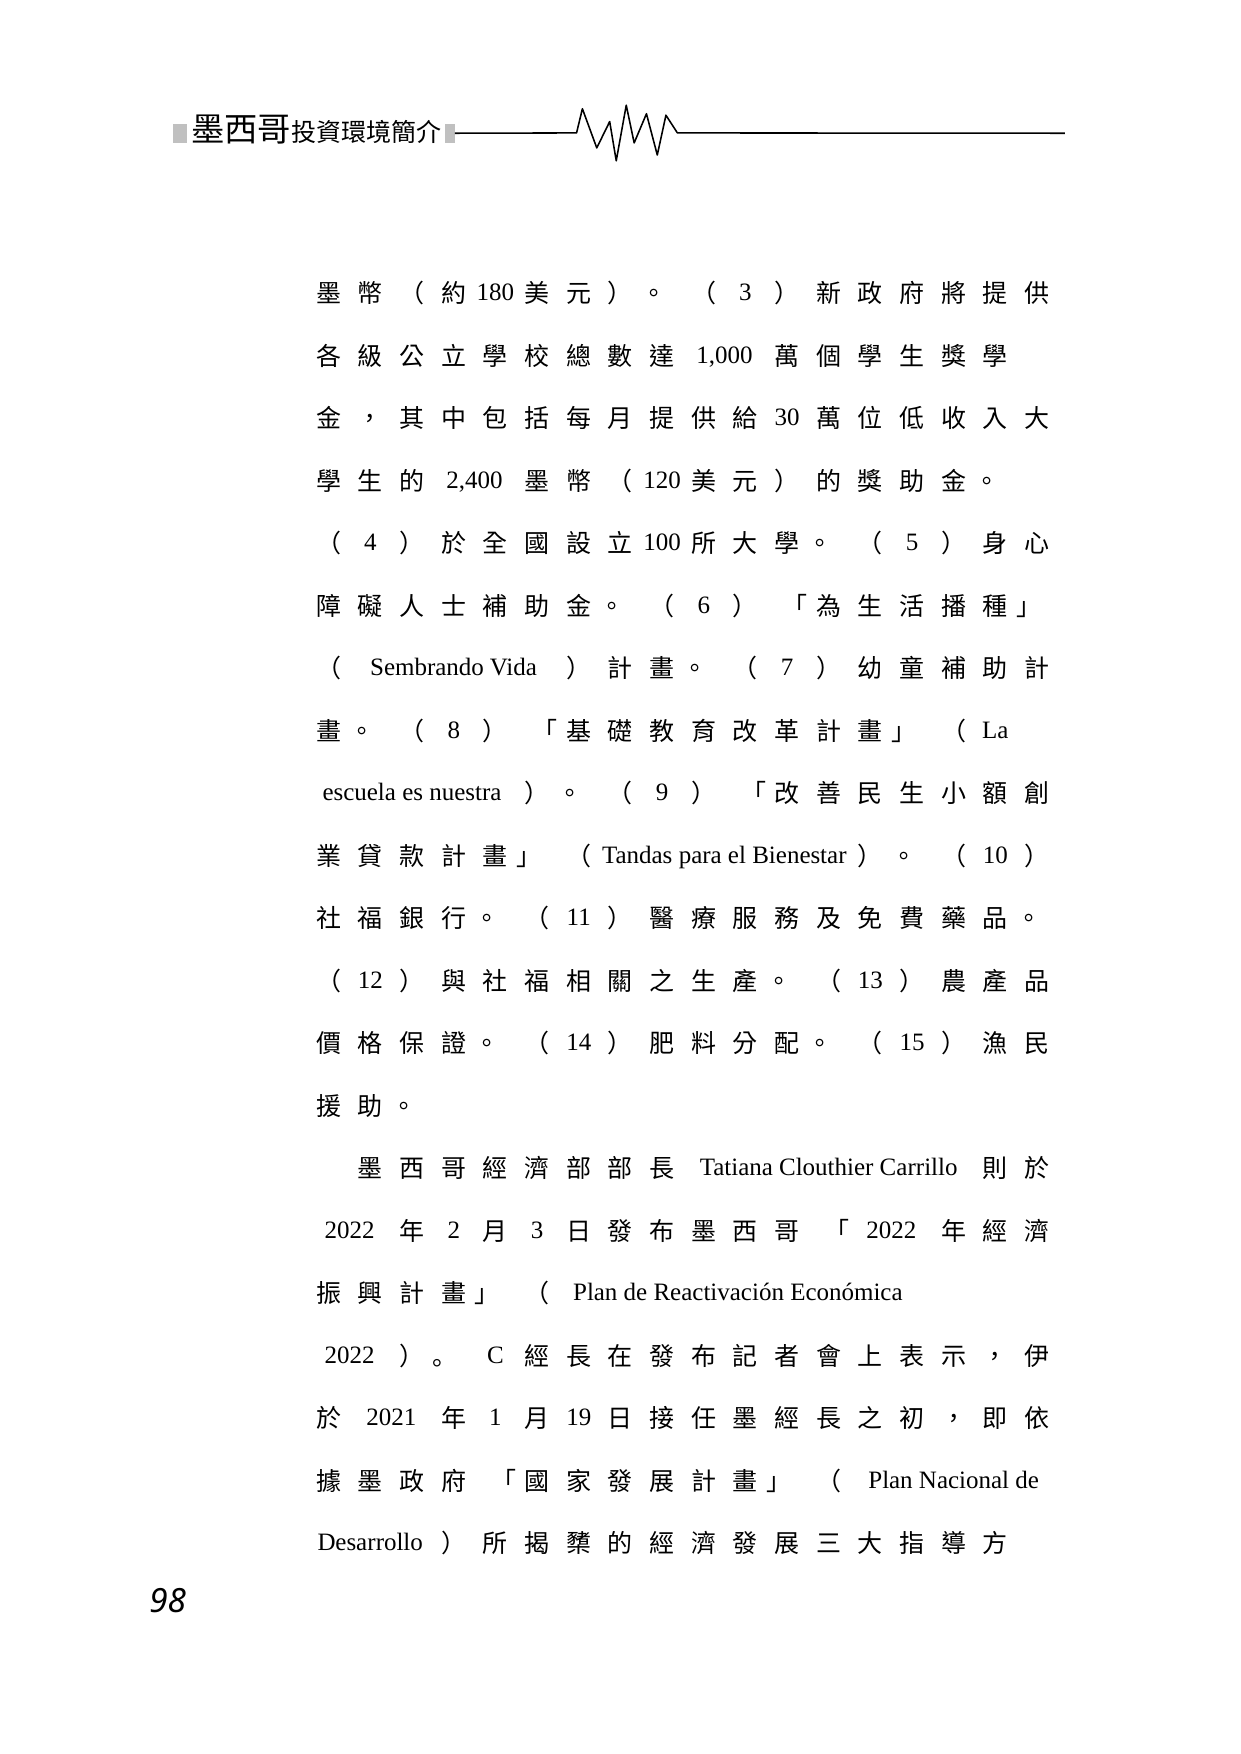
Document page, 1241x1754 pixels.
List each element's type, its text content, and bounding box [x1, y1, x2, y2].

text 墨幣（約180美元）。（3）新政府將提供各級公立學校總數達1,000萬個學生獎學金，其中包括每月提供給30萬位低收入大學生的2,400墨幣（120美元）的獎助金。（4）於全國設立100所大學。（5）身心障礙人士補助金。（6）「為生活播種」（Sembrando Vida）計畫。（7）幼童補助計畫。（8）「基礎教育改革計畫」（La escuela es nuestra）。（9）「改善民生小額創業貸款計畫」（Tandas para el Bienestar）。（10）社福銀行。（11）醫療服務及免費藥品。（12）與社福相關之生產。（13）農產品價格保證。（14）肥料分配。（15）漁民援助。 [281, 250, 1058, 1125]
text 墨西哥經濟部部長Tatiana Clouthier Carrillo則於2022年2月3日發布墨西哥「2022年經濟振興計畫」（Plan de Reactivación Económica 2022）。C經長在發布記者會上表示，伊於2021年1月19日接任墨經長之初，即依據墨政府「國家發展計畫」（Plan Nacional de Desarrollo）所揭櫫的經濟發展三大指導方 [281, 1125, 1058, 1563]
